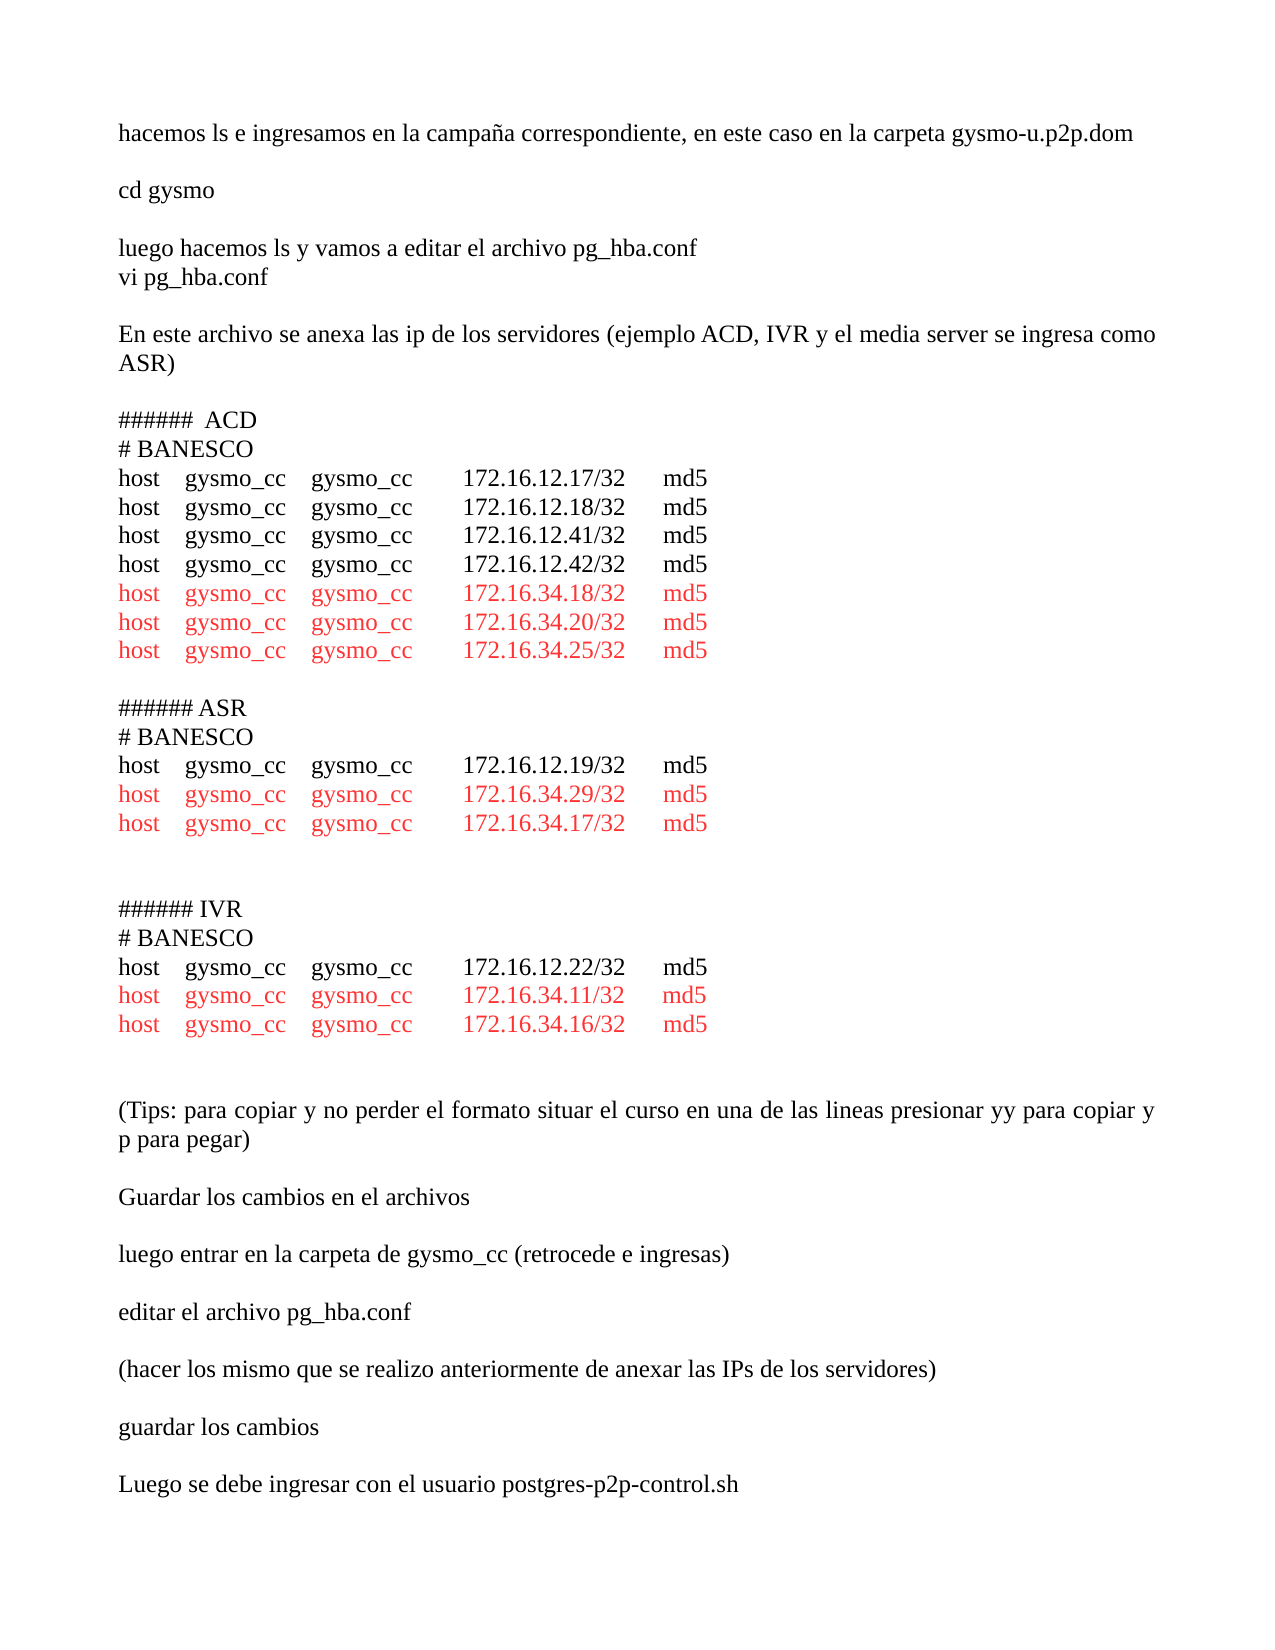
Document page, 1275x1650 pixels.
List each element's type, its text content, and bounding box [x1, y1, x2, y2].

text host gysmo_cc gysmo_cc 172.16.12.19/32 md5 [118, 751, 1157, 779]
text host gysmo_cc gysmo_cc 172.16.12.18/32 md5 [118, 492, 1157, 521]
text host gysmo_cc gysmo_cc 172.16.12.17/32 md5 [118, 463, 1157, 492]
text # BANESCO [118, 722, 1157, 751]
text ###### IVR [118, 894, 1157, 923]
text ###### ACD [118, 406, 1157, 434]
text host gysmo_cc gysmo_cc 172.16.34.18/32 md5 [118, 578, 1157, 607]
text hacemos ls e ingresamos en la campaña correspondiente, en este caso en la carpeta gysmo-u.p2p.dom [118, 118, 1157, 147]
text ###### ASR [118, 693, 1157, 722]
text (hacer los mismo que se realizo anteriormente de anexar las IPs de los servidores) [118, 1354, 1157, 1383]
text host gysmo_cc gysmo_cc 172.16.34.29/32 md5 [118, 779, 1157, 808]
text host gysmo_cc gysmo_cc 172.16.34.20/32 md5 [118, 607, 1157, 636]
text luego hacemos ls y vamos a editar el archivo pg_hba.conf [118, 233, 1157, 262]
text host gysmo_cc gysmo_cc 172.16.34.11/32 md5 [118, 981, 1157, 1009]
text editar el archivo pg_hba.conf [118, 1297, 1157, 1326]
text # BANESCO [118, 923, 1157, 952]
text host gysmo_cc gysmo_cc 172.16.34.17/32 md5 [118, 808, 1157, 837]
text Luego se debe ingresar con el usuario postgres-p2p-control.sh [118, 1469, 1157, 1498]
text # BANESCO [118, 434, 1157, 463]
text host gysmo_cc gysmo_cc 172.16.12.22/32 md5 [118, 952, 1157, 981]
text luego entrar en la carpeta de gysmo_cc (retrocede e ingresas) [118, 1239, 1157, 1268]
text (Tips: para copiar y no perder el formato situar el curso en una de las lineas presionar yy para copiar y p para pegar) [118, 1096, 1157, 1153]
text Guardar los cambios en el archivos [118, 1182, 1157, 1211]
text host gysmo_cc gysmo_cc 172.16.12.42/32 md5 [118, 549, 1157, 578]
text host gysmo_cc gysmo_cc 172.16.12.41/32 md5 [118, 521, 1157, 549]
text vi pg_hba.conf [118, 262, 1157, 291]
text host gysmo_cc gysmo_cc 172.16.34.25/32 md5 [118, 636, 1157, 664]
text cd gysmo [118, 176, 1157, 204]
text host gysmo_cc gysmo_cc 172.16.34.16/32 md5 [118, 1009, 1157, 1038]
text En este archivo se anexa las ip de los servidores (ejemplo ACD, IVR y el media server se ingresa como ASR) [118, 319, 1157, 377]
text guardar los cambios [118, 1412, 1157, 1441]
